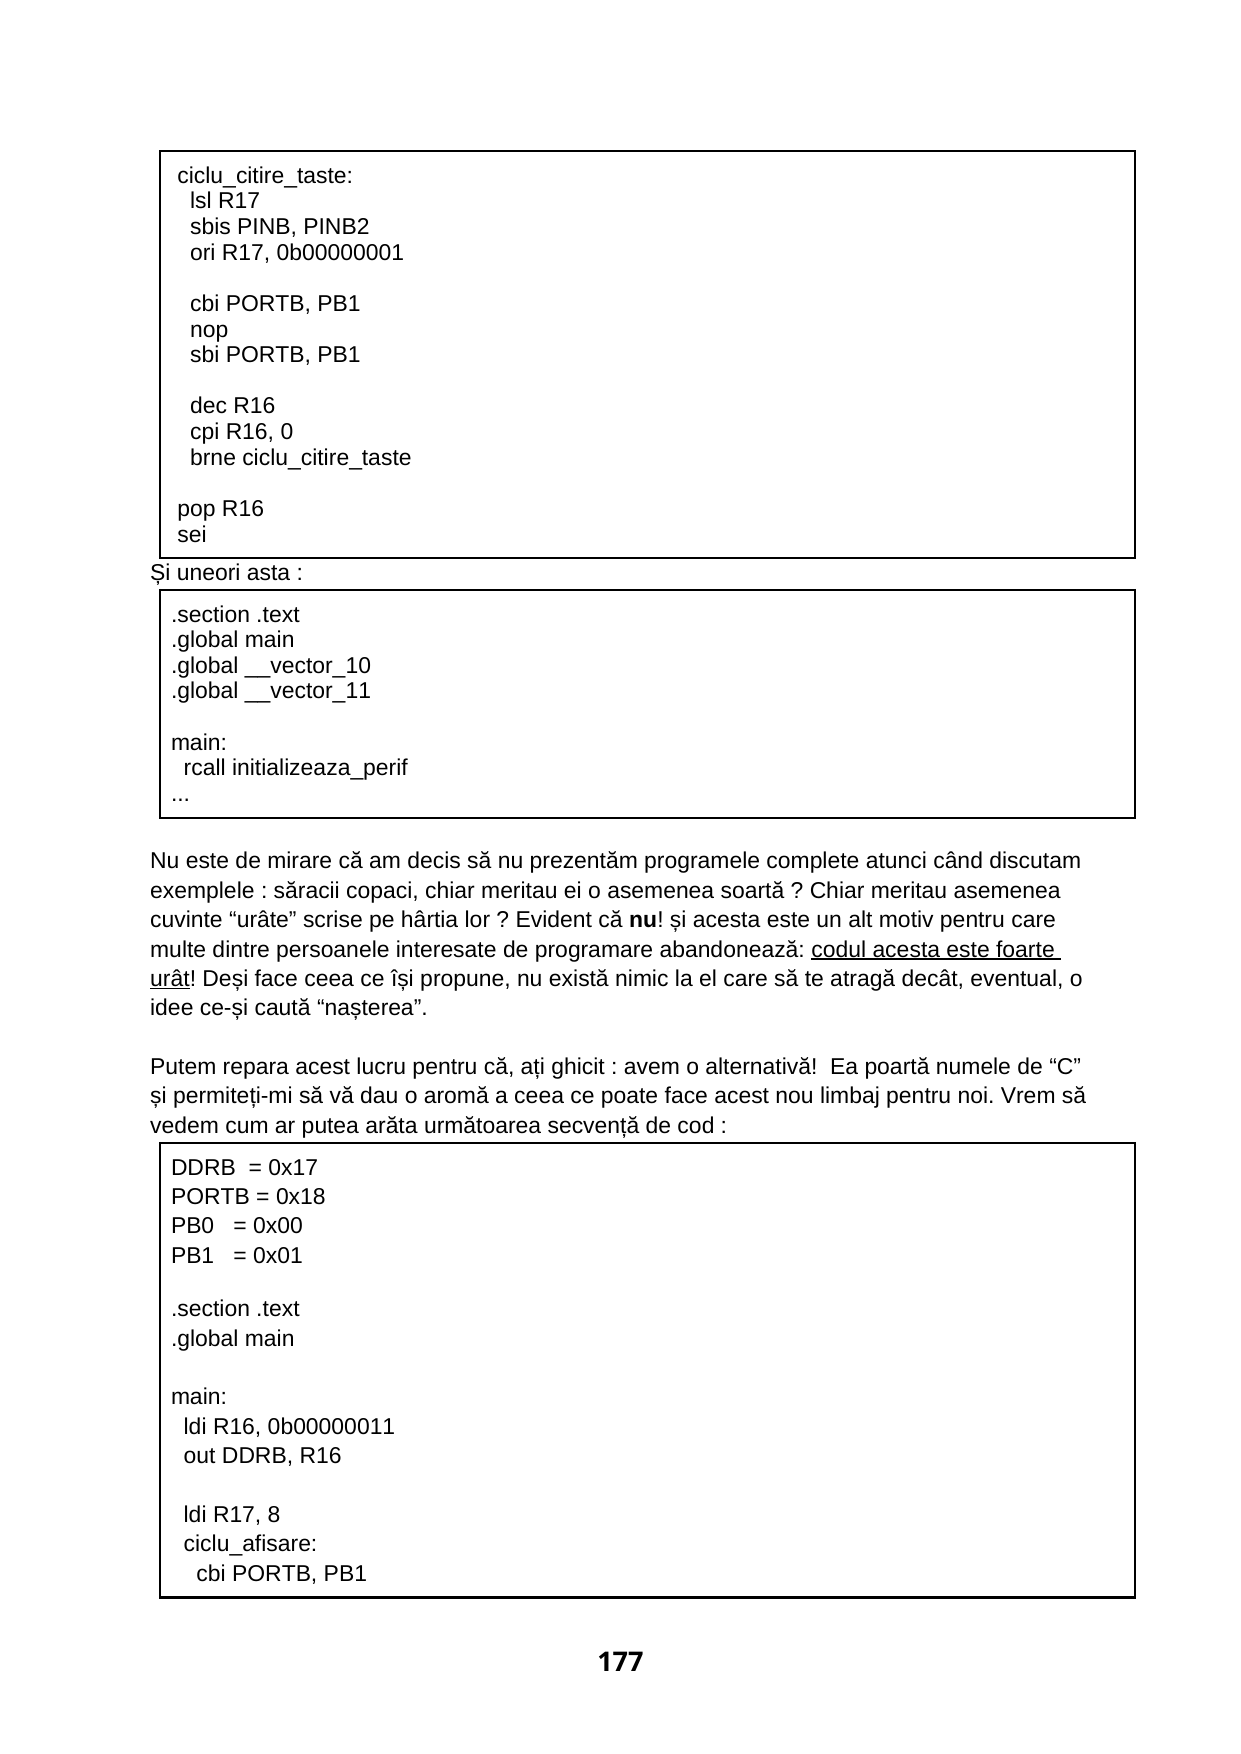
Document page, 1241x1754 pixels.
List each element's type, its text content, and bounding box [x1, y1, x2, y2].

text Nu este de mirare că am decis să nu prezentăm programele complete atunci când discutam exemplele : săracii copaci, chiar meritau ei o asemenea soartă ? Chiar meritau asemenea cuvinte “urâte” scrise pe hârtia lor ? Evident că nu! și acesta este un alt motiv pentru care multe dintre persoanele interesate de programare abandonează: codul acesta este foarte urât! Deși face ceea ce își propune, nu există nimic la el care să te atragă decât, eventual, o idee ce-și caută “nașterea”. [150, 848, 1091, 1021]
table_header ciclu_citire_taste: lsl R17 sbis PINB, PINB2 ori R17, 0b00000001 cbi PORTB, PB1 nop sbi PORTB, PB1 dec R16 cpi R16, 0 brne ciclu_citire_taste pop R16 sei [161, 152, 1134, 557]
text Și uneori asta : [150, 559, 1091, 585]
text Putem repara acest lucru pentru că, ați ghicit : avem o alternativă! Ea poartă numele de “C” și permiteți-mi să vă dau o aromă a ceea ce poate face acest nou limbaj pentru noi. Vrem să vedem cum ar putea arăta următoarea secvență de cod : [150, 1054, 1091, 1138]
table_header .section .text .global main .global __vector_10 .global __vector_11 main: rcall initializeaza_perif ... [161, 591, 1134, 817]
table_header DDRB = 0x17 PORTB = 0x18 PB0 = 0x00 PB1 = 0x01 .section .text .global main main: ldi R16, 0b00000011 out DDRB, R16 ldi R17, 8 ciclu_afisare: cbi PORTB, PB1 [161, 1144, 1134, 1596]
